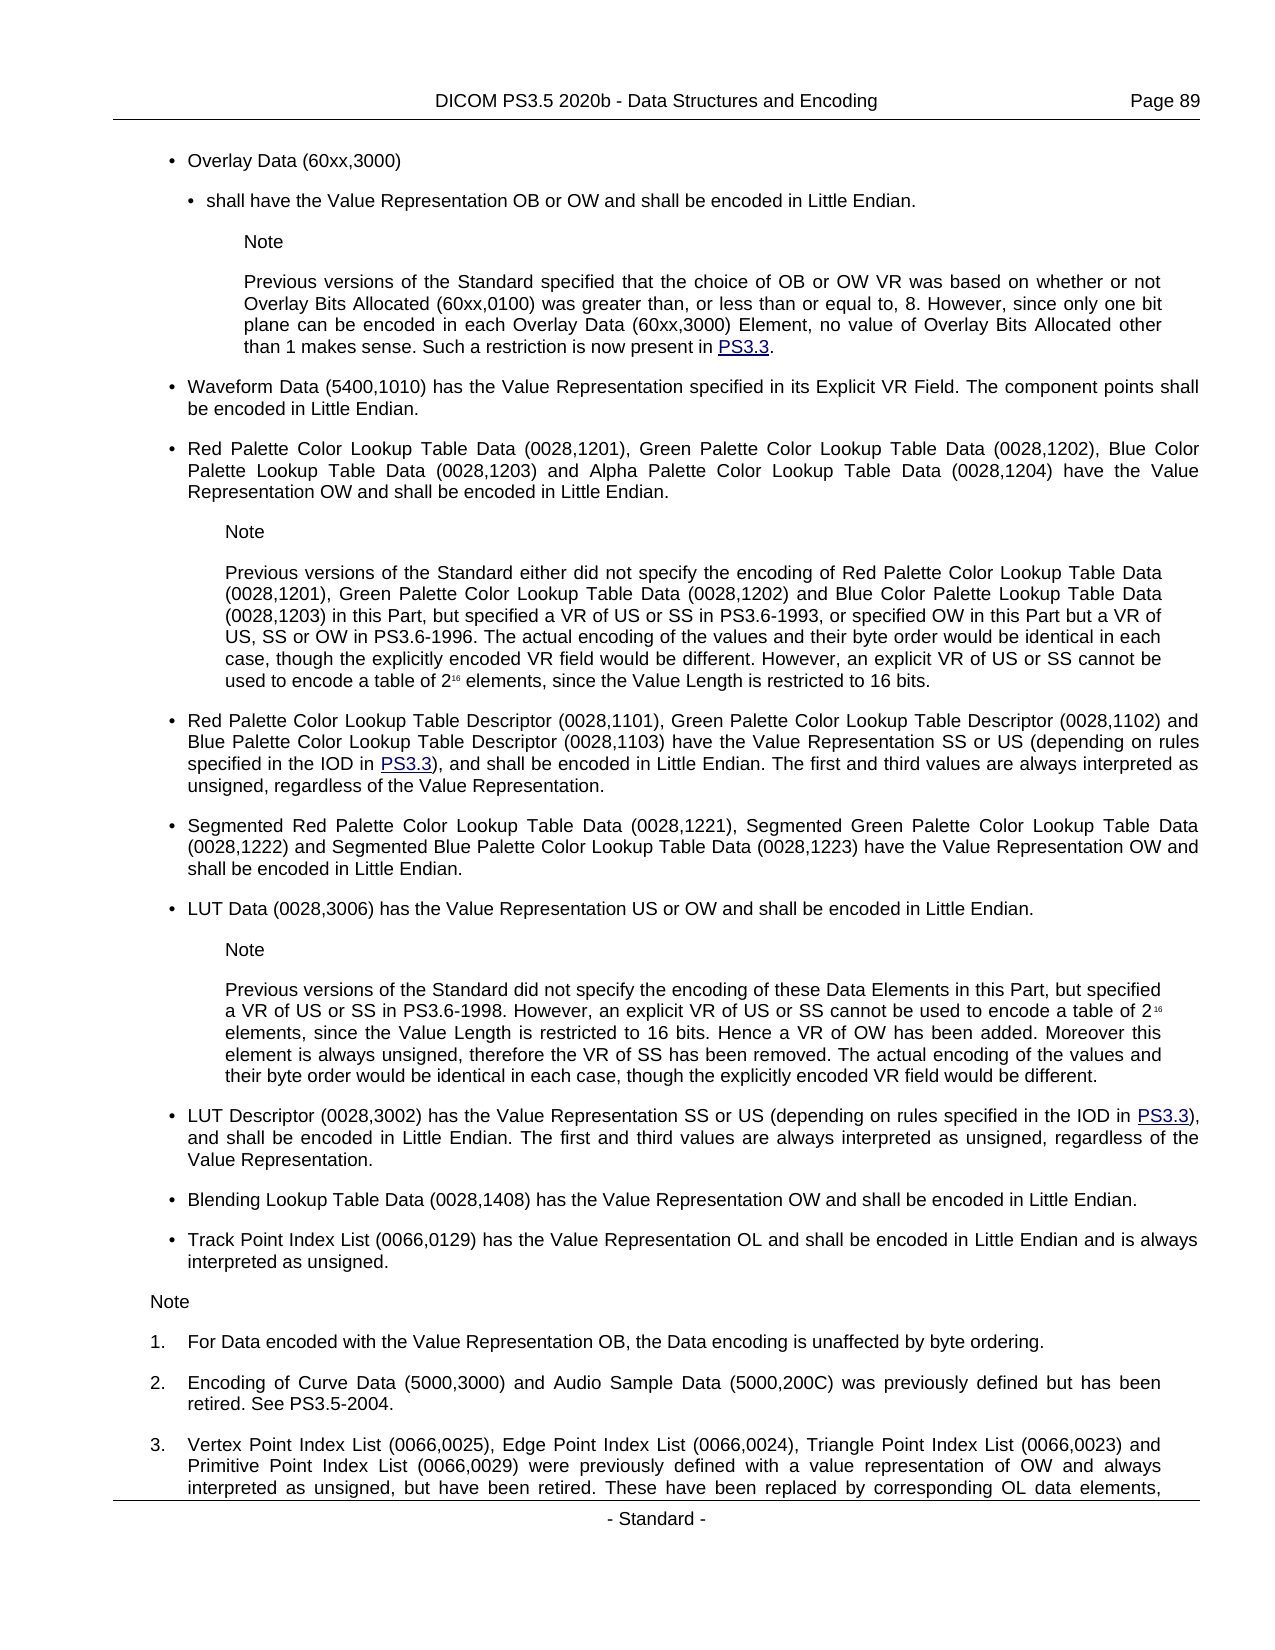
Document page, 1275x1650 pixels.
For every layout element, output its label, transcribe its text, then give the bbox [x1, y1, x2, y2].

text • LUT Data (0028,3006) has the Value Representation US or OW and shall be encoded in Little Endian. [169, 898, 1200, 920]
text • Red Palette Color Lookup Table Descriptor (0028,1101), Green Palette Color Lookup Table Descriptor (0028,1102) and Blue Palette Color Lookup Table Descriptor (0028,1103) have the Value Representation SS or US (depending on rules specified in the IOD in PS3.3), and shall be encoded in Little Endian. The first and third values are always interpreted as unsigned, regardless of the Value Representation. [169, 710, 1200, 796]
text • Waveform Data (5400,1010) has the Value Representation specified in its Explicit VR Field. The component points shall be encoded in Little Endian. [169, 376, 1200, 419]
text Note [225, 521, 1162, 543]
text 1. For Data encoded with the Value Representation OB, the Data encoding is unaffected by byte ordering. [150, 1331, 1162, 1353]
text Previous versions of the Standard either did not specify the encoding of Red Palette Color Lookup Table Data (0028,1201), Green Palette Color Lookup Table Data (0028,1202) and Blue Color Palette Lookup Table Data (0028,1203) in this Part, but specified a VR of US or SS in PS3.6-1993, or specified OW in this Part but a VR of US, SS or OW in PS3.6-1996. The actual encoding of the values and their byte order would be identical in each case, though the explicitly encoded VR field would be different. However, an explicit VR of US or SS cannot be used to encode a table of 216 elements, since the Value Length is restricted to 16 bits. [225, 562, 1162, 691]
text • Overlay Data (60xx,3000) [169, 150, 1200, 172]
text Note [150, 1291, 1162, 1312]
text Previous versions of the Standard specified that the choice of OB or OW VR was based on whether or not Overlay Bits Allocated (60xx,0100) was greater than, or less than or equal to, 8. However, since only one bit plane can be encoded in each Overlay Data (60xx,3000) Element, no value of Overlay Bits Allocated other than 1 makes sense. Such a restriction is now present in PS3.3. [244, 271, 1162, 357]
text Previous versions of the Standard did not specify the encoding of these Data Elements in this Part, but specified a VR of US or SS in PS3.6-1998. However, an explicit VR of US or SS cannot be used to encode a table of 216 elements, since the Value Length is restricted to 16 bits. Hence a VR of OW has been added. Moreover this element is always unsigned, therefore the VR of SS has been removed. The actual encoding of the values and their byte order would be identical in each case, though the explicitly encoded VR field would be different. [225, 979, 1162, 1087]
text • Track Point Index List (0066,0129) has the Value Representation OL and shall be encoded in Little Endian and is always interpreted as unsigned. [169, 1229, 1200, 1272]
text • Red Palette Color Lookup Table Data (0028,1201), Green Palette Color Lookup Table Data (0028,1202), Blue Color Palette Lookup Table Data (0028,1203) and Alpha Palette Color Lookup Table Data (0028,1204) have the Value Representation OW and shall be encoded in Little Endian. [169, 438, 1200, 502]
text • LUT Descriptor (0028,3002) has the Value Representation SS or US (depending on rules specified in the IOD in PS3.3), and shall be encoded in Little Endian. The first and third values are always interpreted as unsigned, regardless of the Value Representation. [169, 1105, 1200, 1170]
text 3. Vertex Point Index List (0066,0025), Edge Point Index List (0066,0024), Triangle Point Index List (0066,0023) and Primitive Point Index List (0066,0029) were previously defined with a value representation of OW and always interpreted as unsigned, but have been retired. These have been replaced by corresponding OL data elements, [150, 1433, 1162, 1498]
text • Segmented Red Palette Color Lookup Table Data (0028,1221), Segmented Green Palette Color Lookup Table Data (0028,1222) and Segmented Blue Palette Color Lookup Table Data (0028,1223) have the Value Representation OW and shall be encoded in Little Endian. [169, 815, 1200, 879]
text Note [225, 938, 1162, 960]
text • shall have the Value Representation OB or OW and shall be encoded in Little Endian. [187, 190, 1200, 212]
text 2. Encoding of Curve Data (5000,3000) and Audio Sample Data (5000,200C) was previously defined but has been retired. See PS3.5-2004. [150, 1372, 1162, 1415]
text Note [244, 231, 1162, 252]
text • Blending Lookup Table Data (0028,1408) has the Value Representation OW and shall be encoded in Little Endian. [169, 1189, 1200, 1210]
